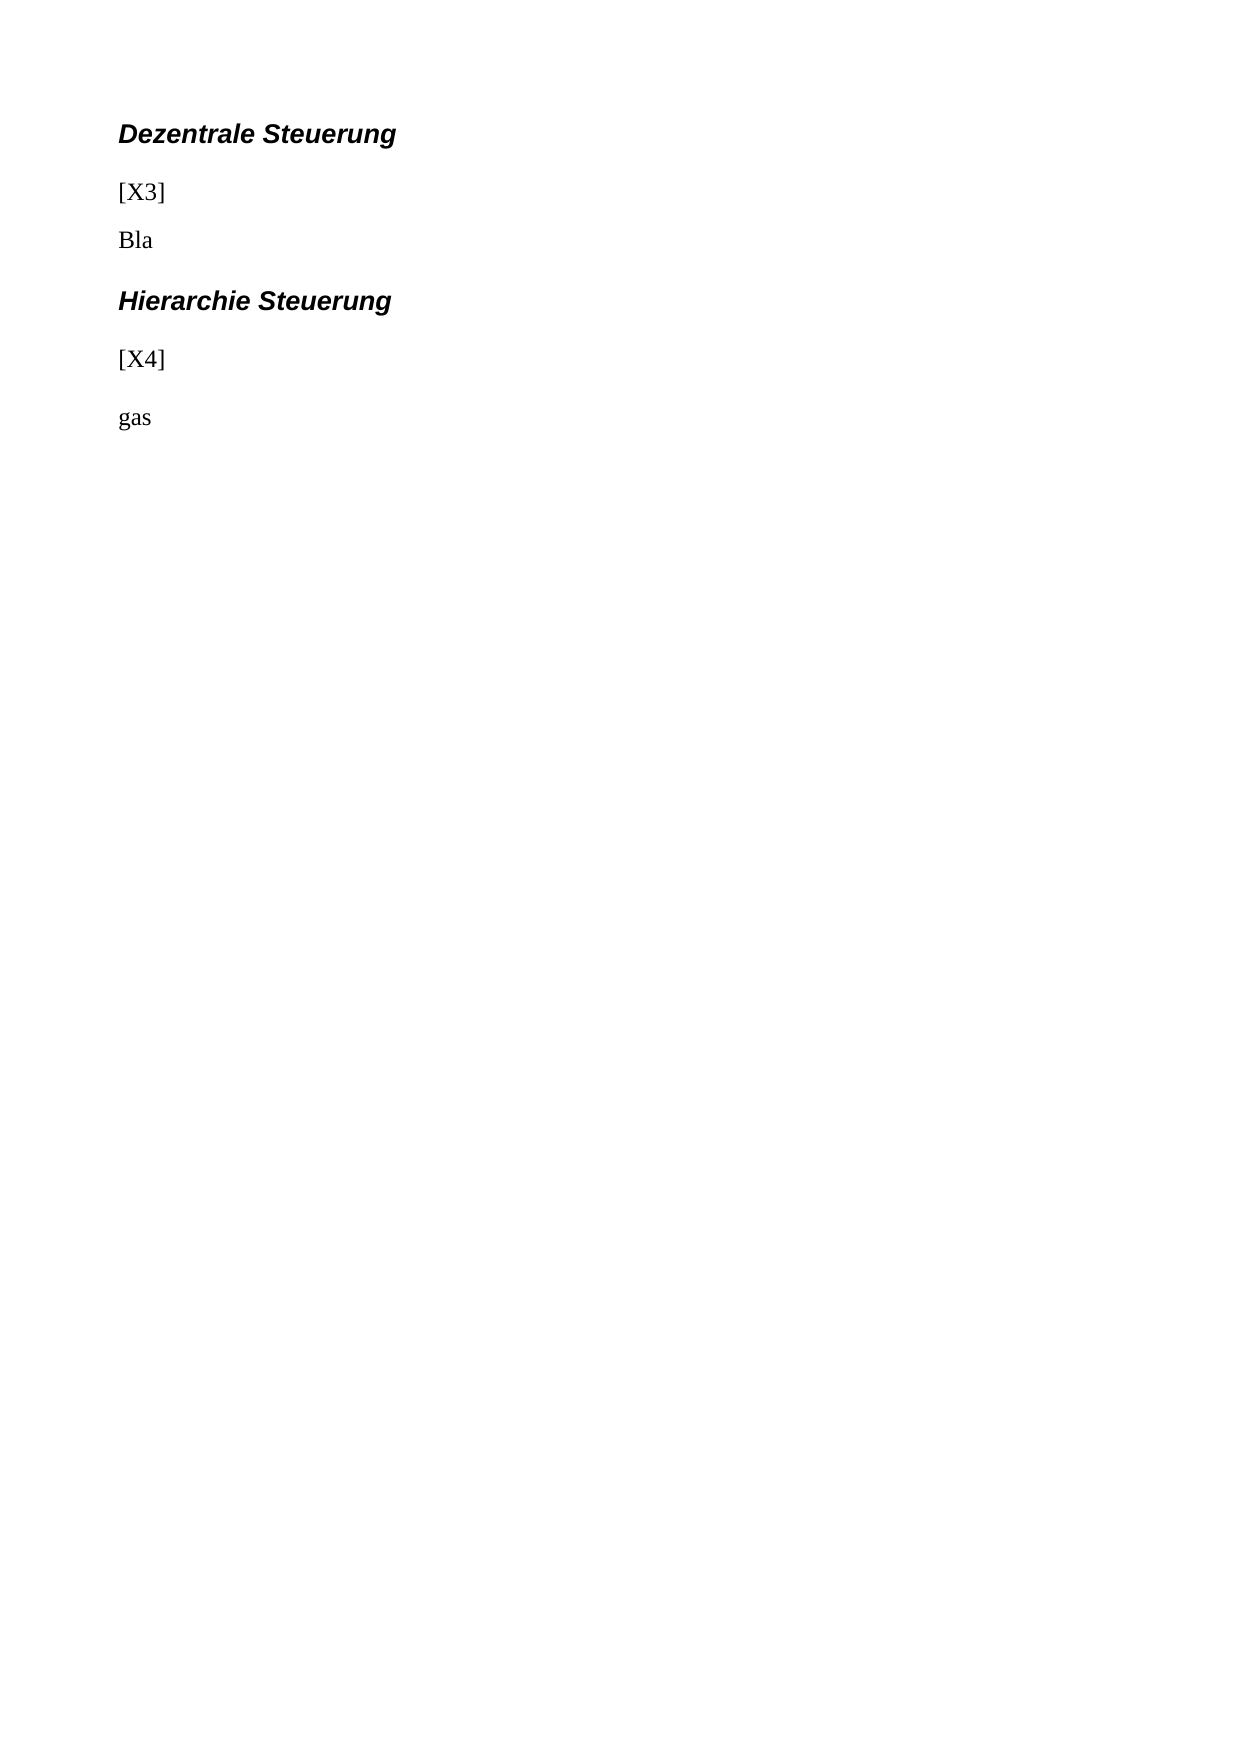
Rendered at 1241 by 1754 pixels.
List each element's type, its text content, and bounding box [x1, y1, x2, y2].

text [X3] [118, 177, 1122, 206]
subtitle Hierarchie Steuerung [118, 285, 1122, 316]
text Bla [118, 225, 1122, 254]
text gas [118, 402, 1122, 431]
subtitle Dezentrale Steuerung [118, 118, 1122, 149]
text [X4] [118, 344, 1122, 373]
